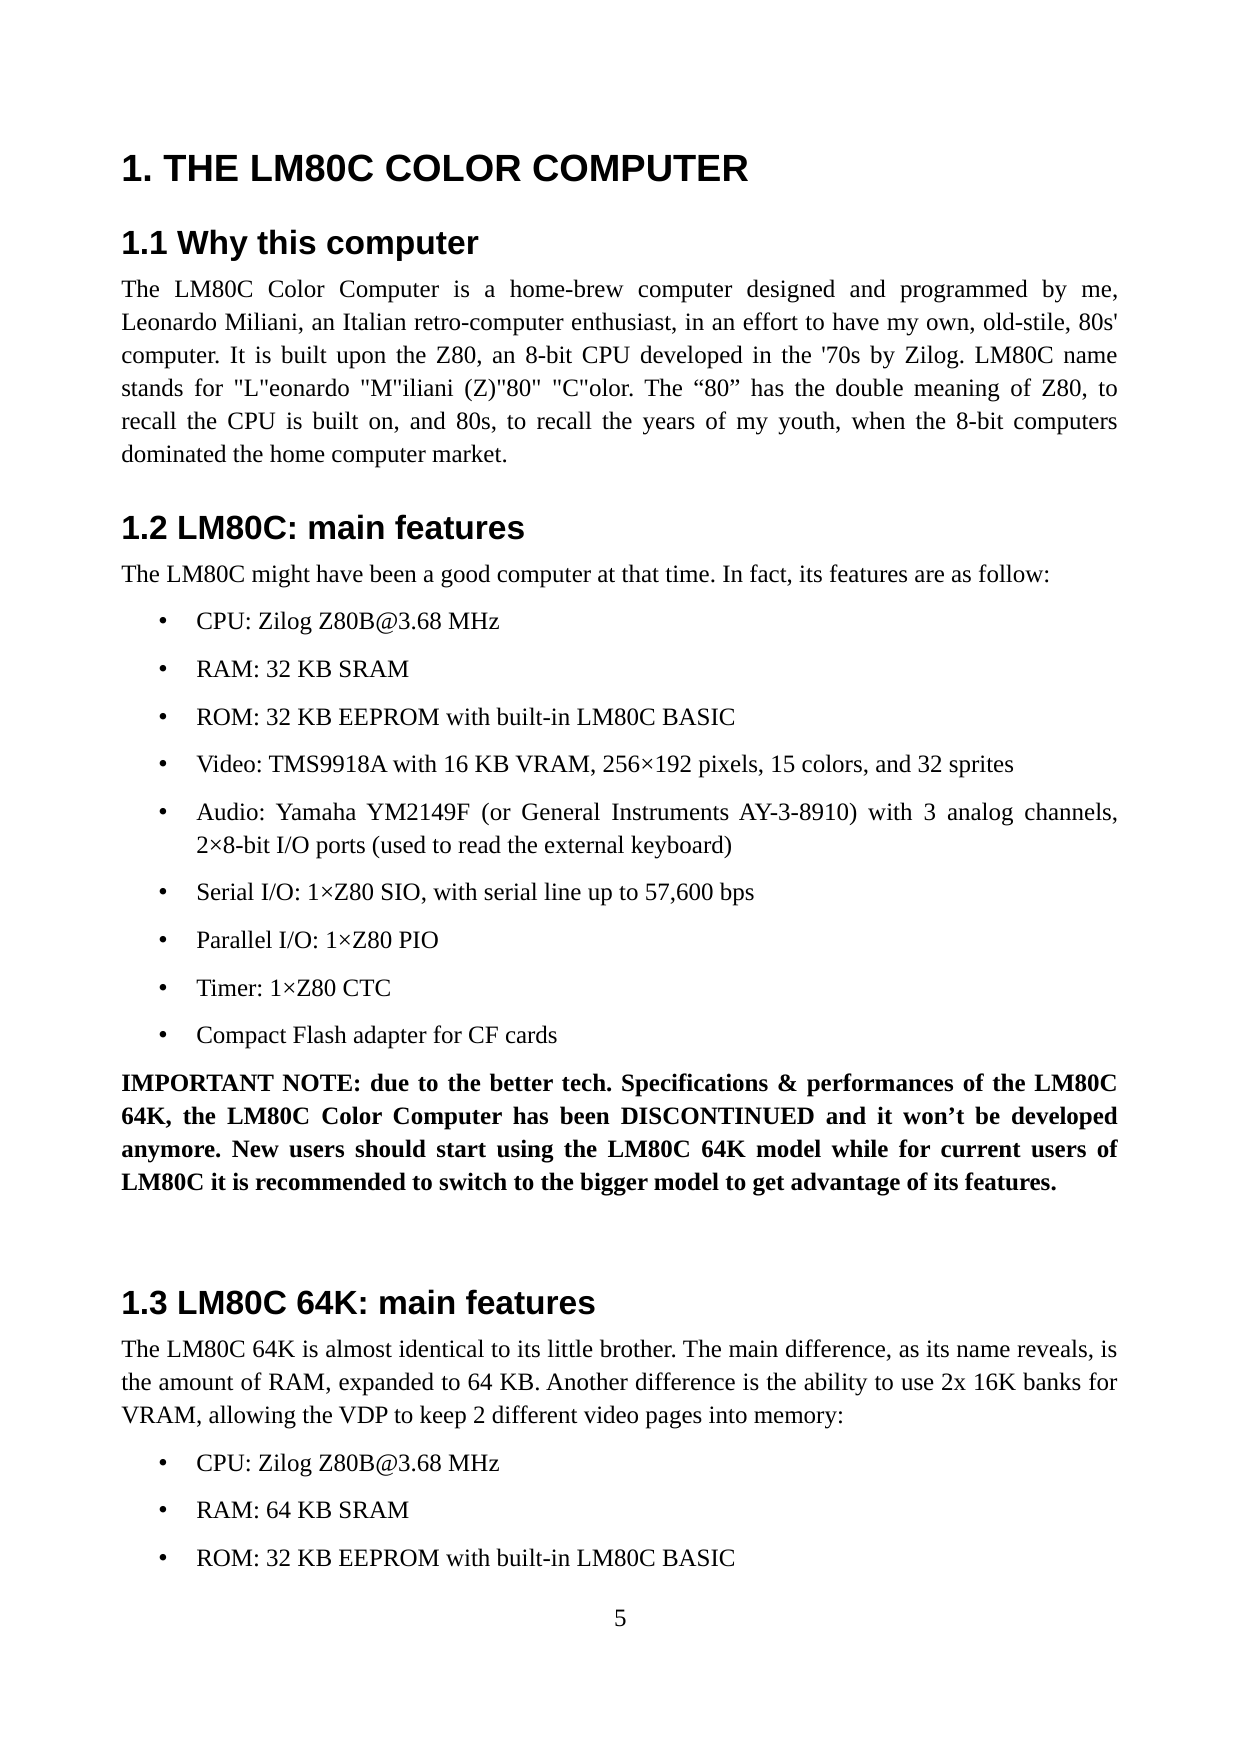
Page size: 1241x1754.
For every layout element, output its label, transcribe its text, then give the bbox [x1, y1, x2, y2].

list ROM: 32 KB EEPROM with built-in LM80C BASIC [158, 702, 1119, 730]
list CPU: Zilog Z80B@3.68 MHz [158, 606, 1119, 635]
list RAM: 32 KB SRAM [158, 654, 1119, 683]
list ROM: 32 KB EEPROM with built-in LM80C BASIC [158, 1543, 1119, 1572]
list RAM: 64 KB SRAM [158, 1495, 1119, 1524]
list Video: TMS9918A with 16 KB VRAM, 256×192 pixels, 15 colors, and 32 sprites [158, 749, 1119, 778]
list CPU: Zilog Z80B@3.68 MHz [158, 1448, 1119, 1477]
subtitle 1.3 LM80C 64K: main features [121, 1283, 1119, 1322]
subtitle 1.1 Why this computer [121, 223, 1119, 262]
list Serial I/O: 1×Z80 SIO, with serial line up to 57,600 bps [158, 877, 1119, 906]
subtitle 1.2 LM80C: main features [121, 508, 1119, 546]
list Timer: 1×Z80 CTC [158, 973, 1119, 1001]
text IMPORTANT NOTE: due to the better tech. Specifications & performances of the LM80C 64K, the LM80C Color Computer has been DISCONTINUED and it won’t be developed anymore. New users should start using the LM80C 64K model while for current users of LM80C it is recommended to switch to the bigger model to get advantage of its features. [121, 1068, 1119, 1196]
list Audio: Yamaha YM2149F (or General Instruments AY-3-8910) with 3 analog channels, 2×8-bit I/O ports (used to read the external keyboard) [158, 797, 1119, 859]
subtitle 1. THE LM80C COLOR COMPUTER [121, 146, 1119, 190]
text The LM80C Color Computer is a home-brew computer designed and programmed by me, Leonardo Miliani, an Italian retro-computer enthusiast, in an effort to have my own, old-stile, 80s' computer. It is built upon the Z80, an 8-bit CPU developed in the '70s by Zilog. LM80C name stands for "L"eonardo "M"iliani (Z)"80" "C"olor. The “80” has the double meaning of Z80, to recall the CPU is built on, and 80s, to recall the years of my youth, when the 8-bit computers dominated the home computer market. [121, 274, 1119, 468]
list Parallel I/O: 1×Z80 PIO [158, 925, 1119, 954]
list Compact Flash adapter for CF cards [158, 1020, 1119, 1049]
text The LM80C 64K is almost identical to its little brother. The main difference, as its name reveals, is the amount of RAM, expanded to 64 KB. Another difference is the ability to use 2x 16K banks for VRAM, allowing the VDP to keep 2 different video pages into memory: [121, 1334, 1119, 1429]
text The LM80C might have been a good computer at that time. In fact, its features are as follow: [121, 559, 1119, 588]
